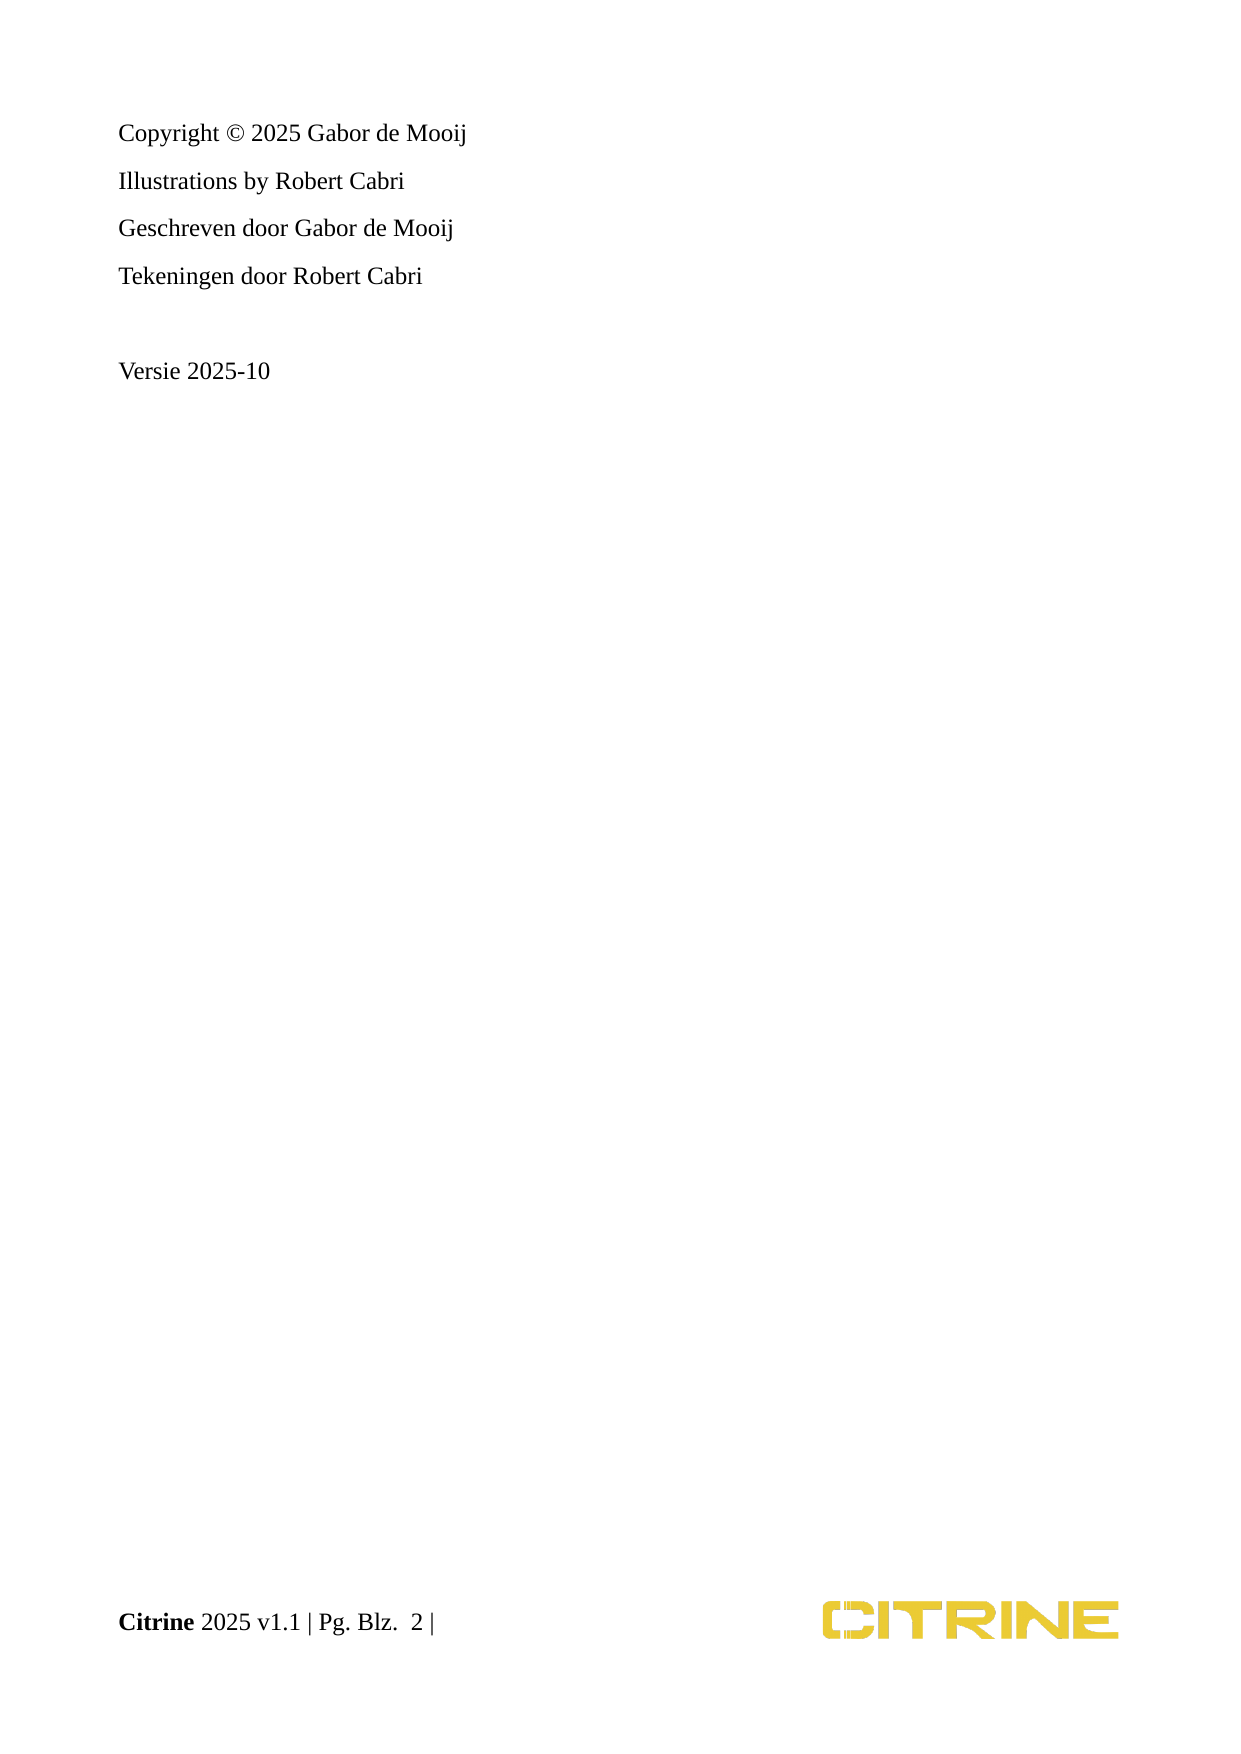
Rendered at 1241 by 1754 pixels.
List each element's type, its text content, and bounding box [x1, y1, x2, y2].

text Tekeningen door Robert Cabri [118, 261, 1122, 290]
picture [822, 1601, 1119, 1639]
text Geschreven door Gabor de Mooij [118, 213, 1122, 242]
text Copyright © 2025 Gabor de Mooĳ [118, 118, 1122, 147]
text Versie 2025-10 [118, 356, 1122, 385]
text Illustrations by Robert Cabri [118, 166, 1122, 194]
